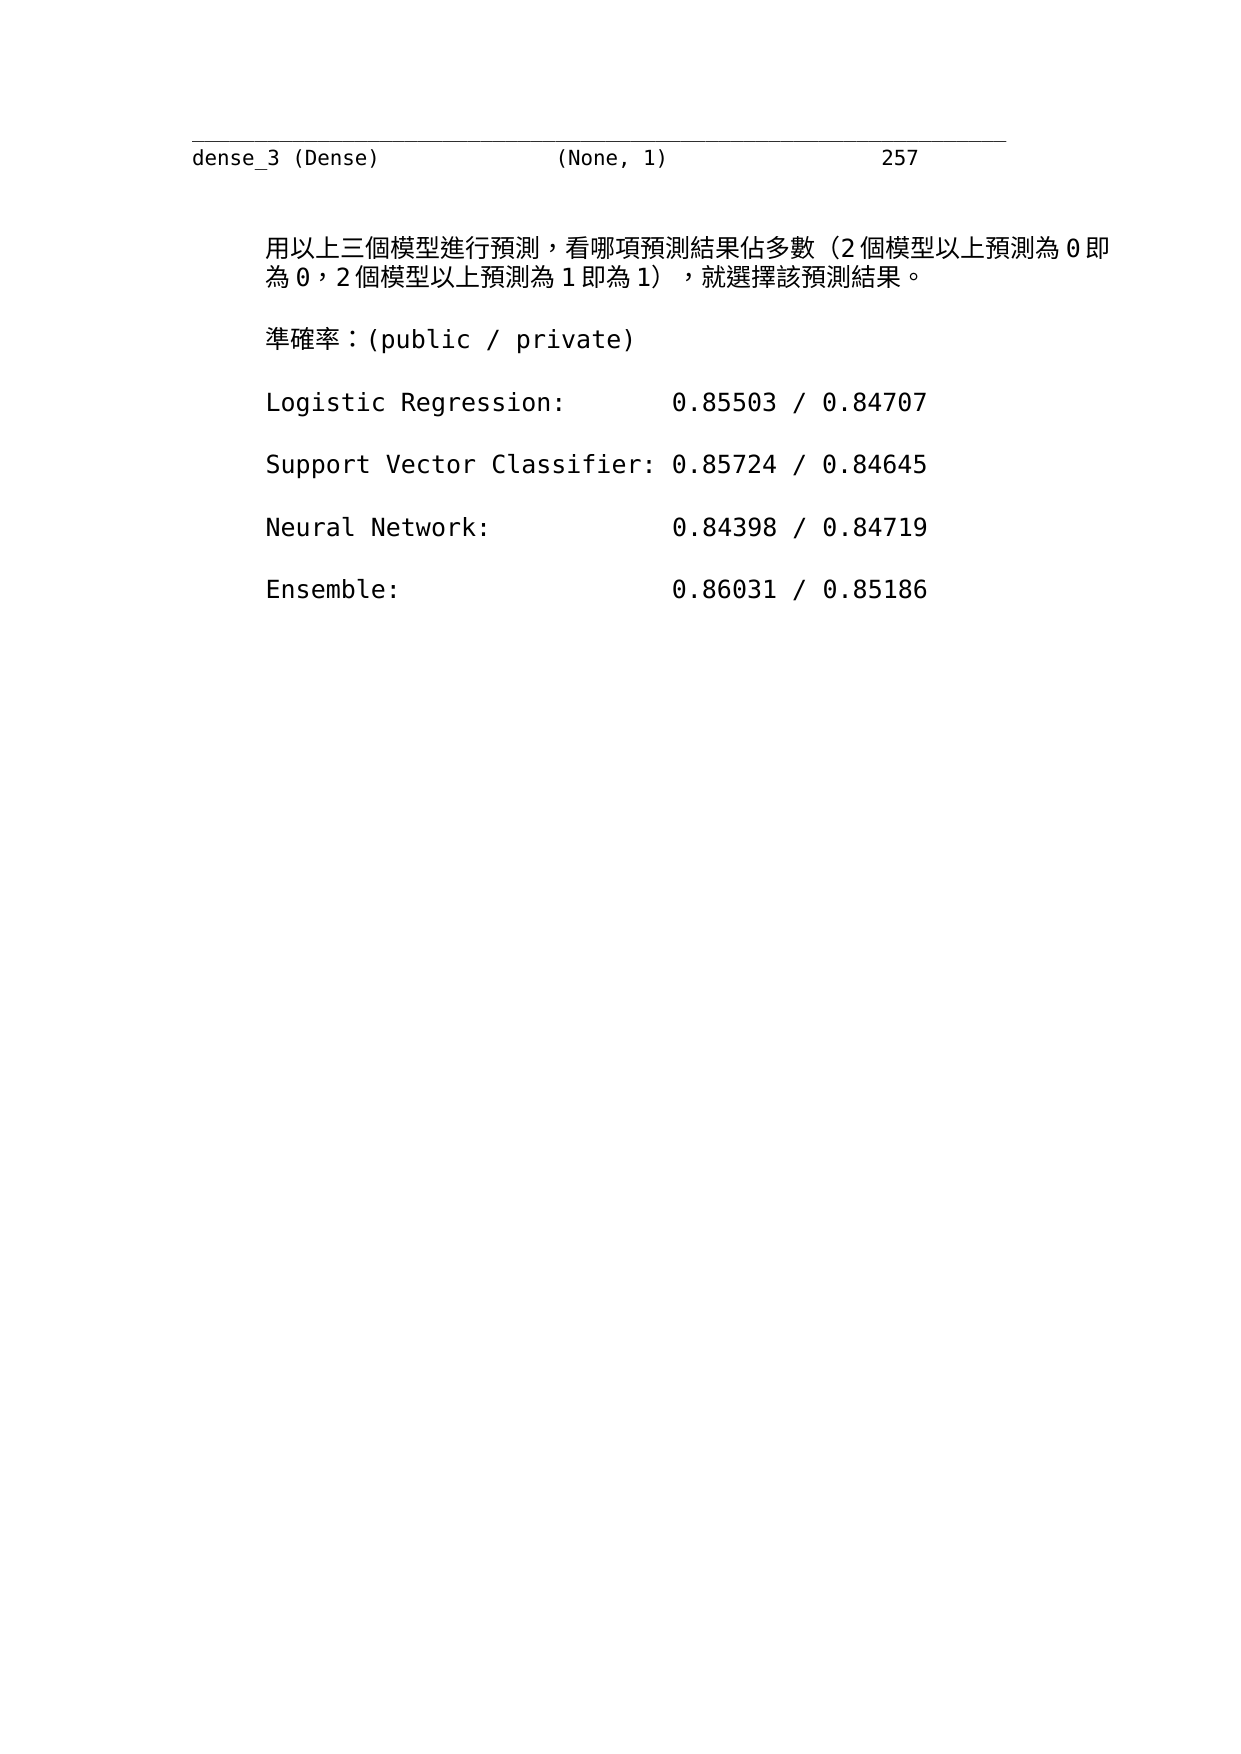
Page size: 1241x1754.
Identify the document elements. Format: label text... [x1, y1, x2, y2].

list Support Vector Classifier: 0.85724 / 0.84645 [236, 451, 1122, 480]
list _________________________________________________________________ [162, 118, 1122, 142]
list 用以上三個模型進行預測，看哪項預測結果佔多數（2個模型以上預測為0即為0，2個模型以上預測為1即為1），就選擇該預測結果。 [236, 234, 1122, 292]
list Ensemble: 0.86031 / 0.85186 [236, 576, 1122, 605]
list Neural Network: 0.84398 / 0.84719 [236, 513, 1122, 542]
list Logistic Regression: 0.85503 / 0.84707 [236, 388, 1122, 417]
list dense_3 (Dense) (None, 1) 257 [162, 142, 1122, 172]
list 準確率：(public / private) [236, 326, 1122, 355]
